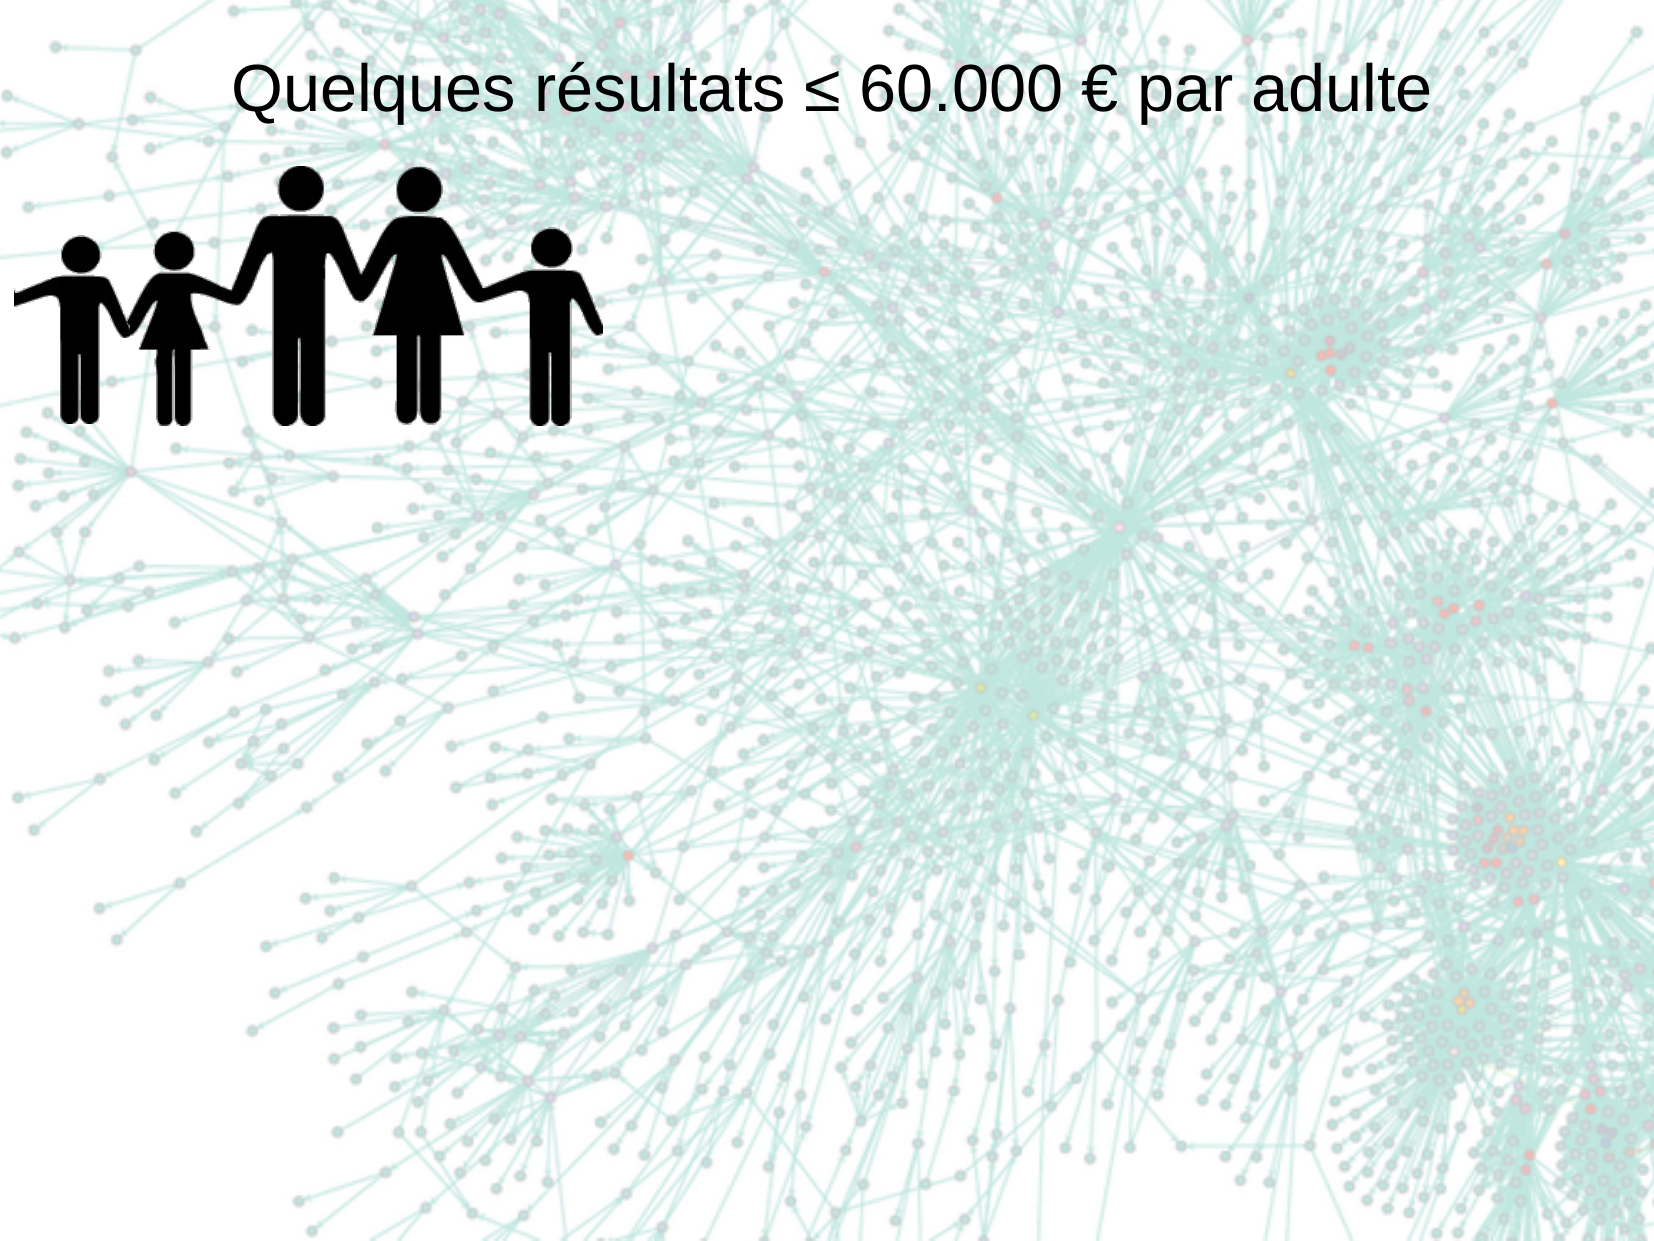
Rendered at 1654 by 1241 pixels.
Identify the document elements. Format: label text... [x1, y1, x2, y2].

text_box Quelques résultats ≤ 60.000 € par adulte [88, 0, 1577, 259]
picture [0, 0, 1654, 1241]
